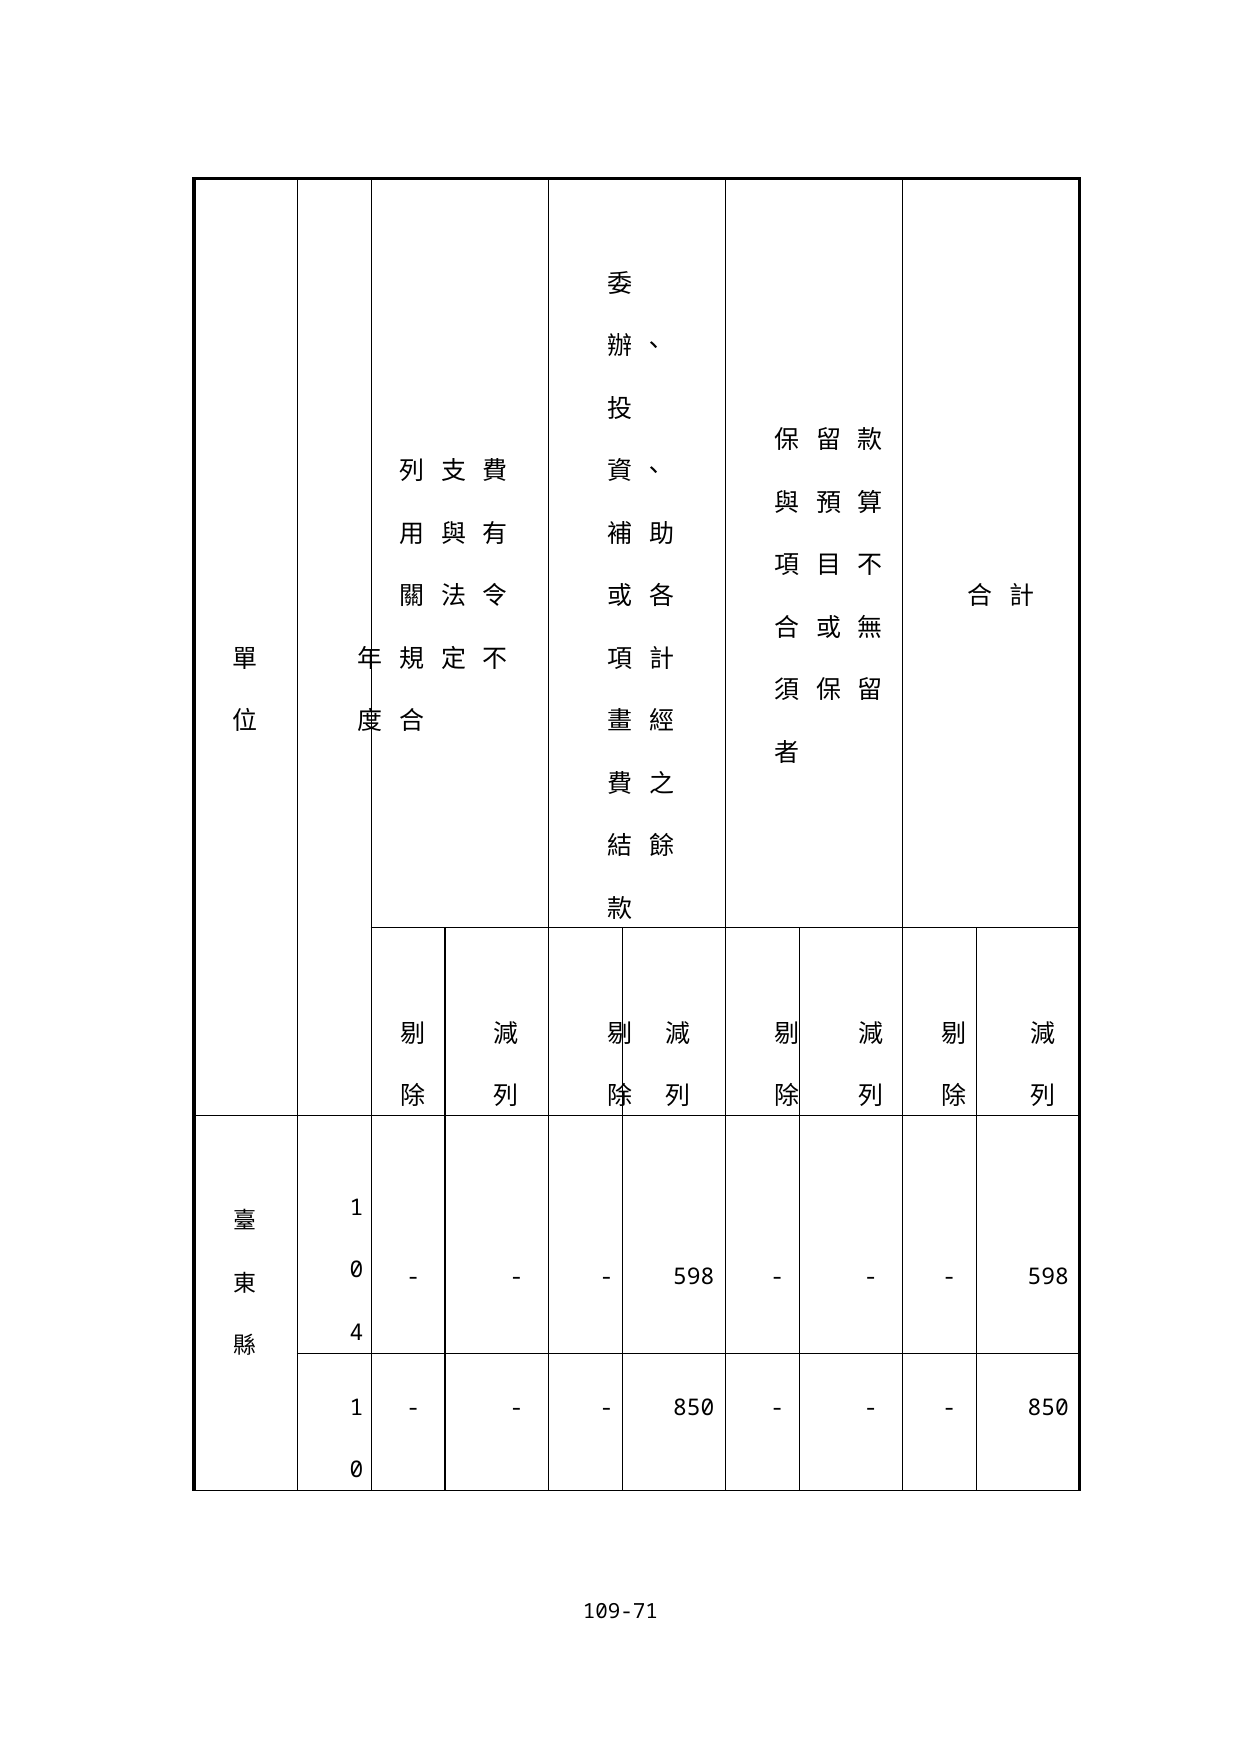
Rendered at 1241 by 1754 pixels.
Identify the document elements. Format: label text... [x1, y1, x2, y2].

table_cell - [372, 1354, 444, 1490]
table_cell - [903, 1354, 976, 1490]
table_cell 臺東縣 [196, 1116, 297, 1490]
table_header 委辦、投資、補助或各項計畫經費之結餘款 [549, 180, 725, 927]
table_cell 剔除 [726, 928, 799, 1115]
table_cell - [549, 1116, 622, 1352]
table_cell - [372, 1116, 444, 1352]
table_header 合計 [903, 180, 1078, 927]
table_cell 剔除 [903, 928, 976, 1115]
table_cell 598 [977, 1116, 1078, 1352]
table_cell 850 [977, 1354, 1078, 1490]
table_cell - [800, 1116, 902, 1352]
table_cell 減列 [623, 928, 725, 1115]
table_cell 剔除 [372, 928, 444, 1115]
table_cell 850 [623, 1354, 725, 1490]
table_header 年度 [298, 180, 371, 1115]
table_header 保留款與預算項目不合或無須保留者 [726, 180, 902, 927]
table_cell - [549, 1354, 622, 1490]
table_cell 減列 [977, 928, 1078, 1115]
table_cell 104 [298, 1116, 371, 1352]
table_cell 剔除 [549, 928, 622, 1115]
table_header 單位 [196, 180, 297, 1115]
table_cell - [903, 1116, 976, 1352]
table_cell 減列 [446, 928, 548, 1115]
table_cell 10 [298, 1354, 371, 1490]
table_cell 598 [623, 1116, 725, 1352]
table_cell - [446, 1354, 548, 1490]
table_cell 減列 [800, 928, 902, 1115]
table_cell - [726, 1116, 799, 1352]
table_cell - [446, 1116, 548, 1352]
table_header 列支費用與有關法令規定不合 [372, 180, 548, 927]
table_cell - [726, 1354, 799, 1490]
table_cell - [800, 1354, 902, 1490]
